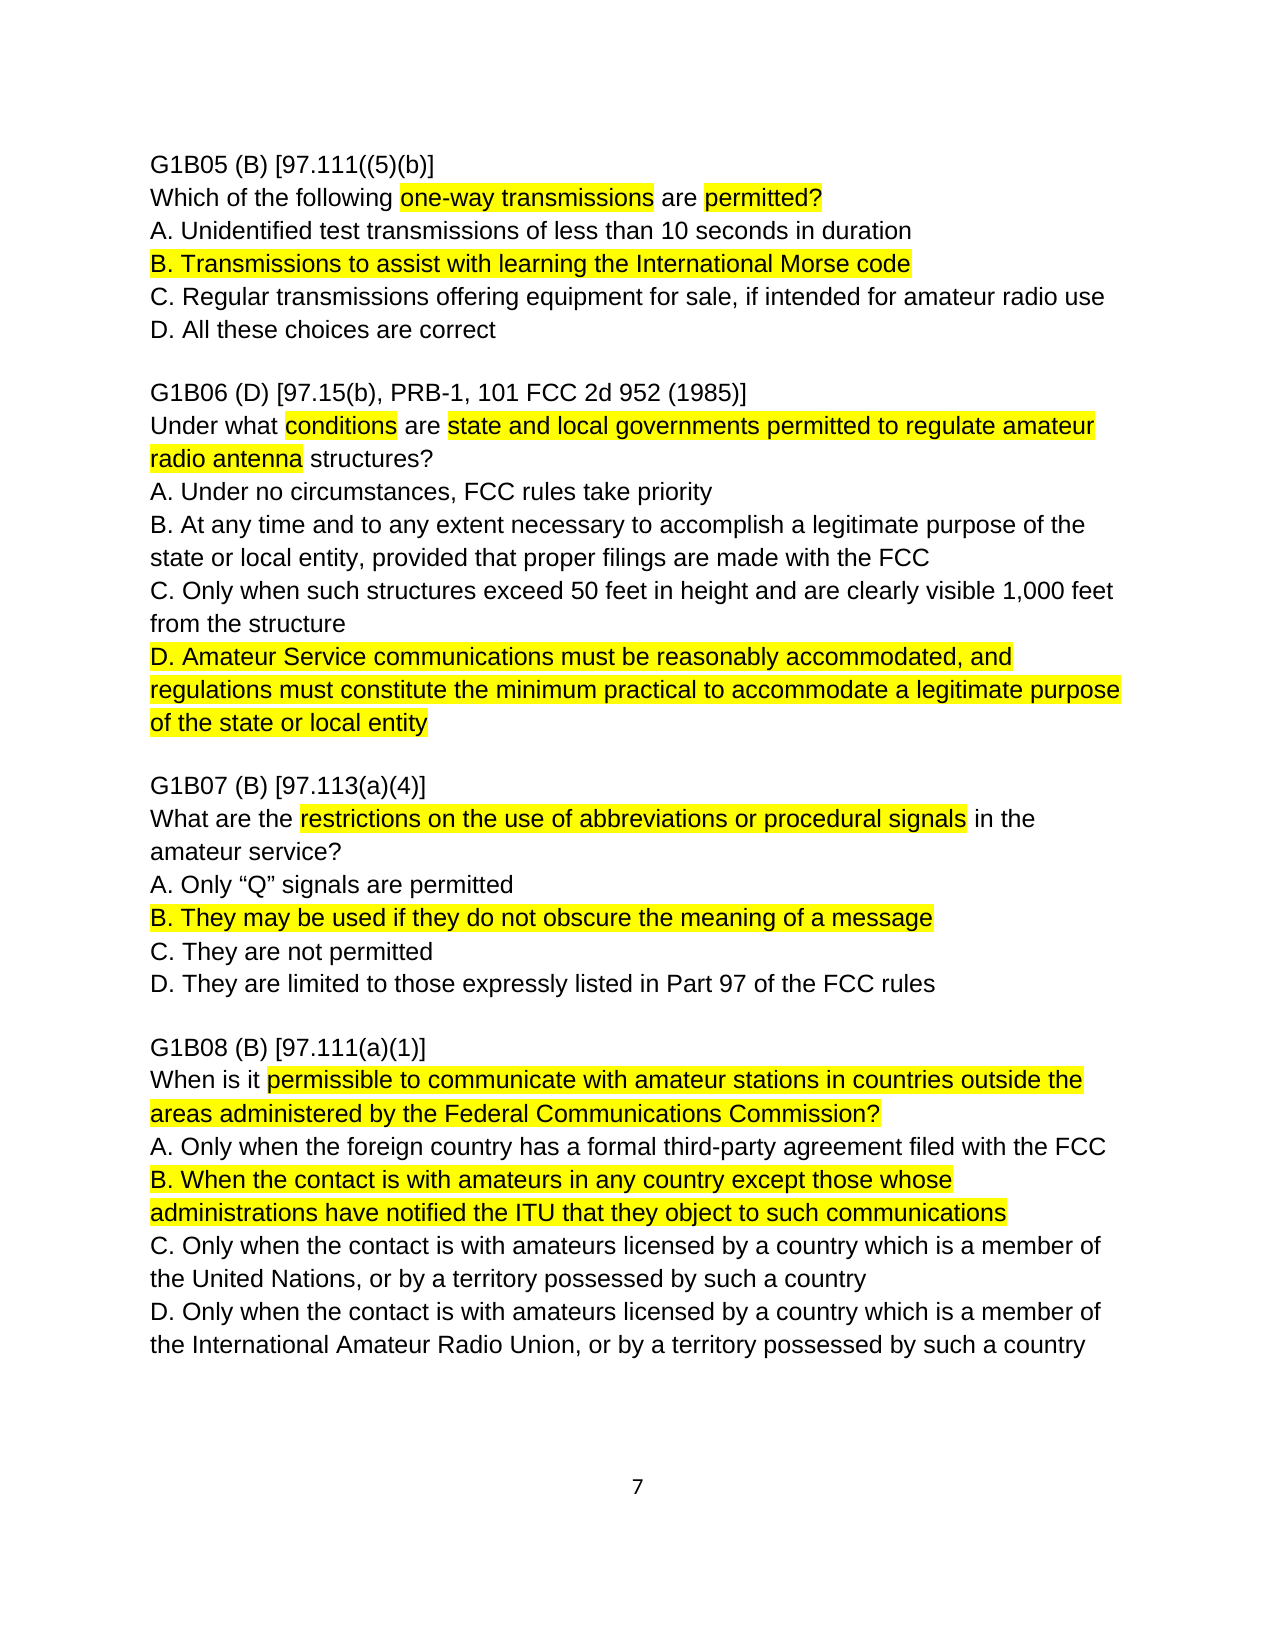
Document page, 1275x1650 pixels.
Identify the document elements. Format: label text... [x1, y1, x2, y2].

text G1B07 (B) [97.113(a)(4)] What are the restrictions on the use of abbreviations or procedural signals in the amateur service? A. Only “Q” signals are permitted B. They may be used if they do not obscure the meaning of a message C. They are not permitted D. They are limited to those expressly listed in Part 97 of the FCC rules [150, 771, 1125, 998]
text G1B08 (B) [97.111(a)(1)] When is it permissible to communicate with amateur stations in countries outside the areas administered by the Federal Communications Commission? A. Only when the foreign country has a formal third-party agreement filed with the FCC B. When the contact is with amateurs in any country except those whose administrations have notified the ITU that they object to such communications C. Only when the contact is with amateurs licensed by a country which is a member of the United Nations, or by a territory possessed by such a country D. Only when the contact is with amateurs licensed by a country which is a member of the International Amateur Radio Union, or by a territory possessed by such a country [150, 1032, 1125, 1358]
text G1B05 (B) [97.111((5)(b)] Which of the following one-way transmissions are permitted? A. Unidentified test transmissions of less than 10 seconds in duration B. Transmissions to assist with learning the International Morse code C. Regular transmissions offering equipment for sale, if intended for amateur radio use D. All these choices are correct [150, 150, 1125, 344]
text G1B06 (D) [97.15(b), PRB-1, 101 FCC 2d 952 (1985)] Under what conditions are state and local governments permitted to regulate amateur radio antenna structures? A. Under no circumstances, FCC rules take priority B. At any time and to any extent necessary to accomplish a legitimate purpose of the state or local entity, provided that proper filings are made with the FCC C. Only when such structures exceed 50 feet in height and are clearly visible 1,000 feet from the structure D. Amateur Service communications must be reasonably accommodated, and regulations must constitute the minimum practical to accommodate a legitimate purpose of the state or local entity [150, 378, 1125, 737]
